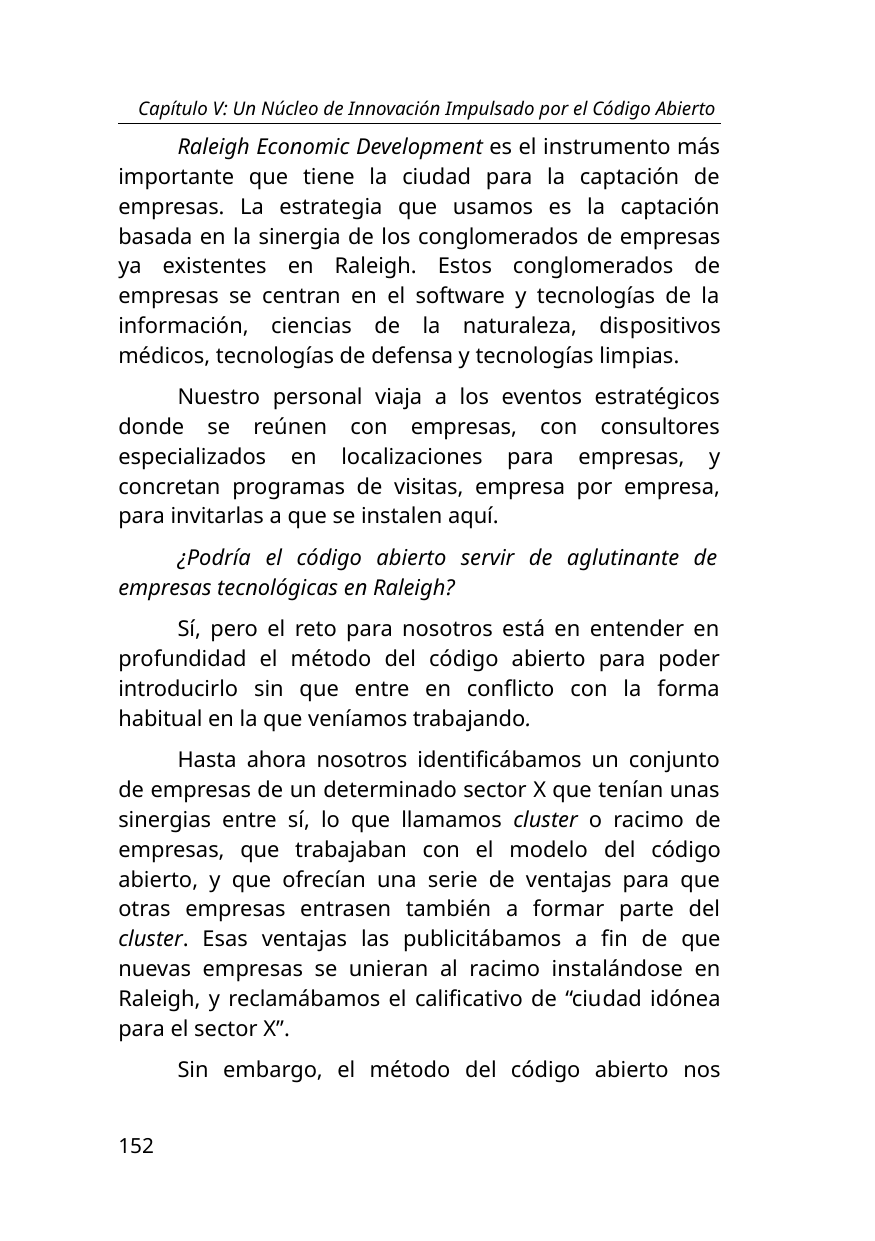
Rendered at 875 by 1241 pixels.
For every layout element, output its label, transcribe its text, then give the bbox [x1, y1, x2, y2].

text ¿Podría el código abierto servir de aglutinante de empresas tecnológicas en Raleigh? [118, 542, 721, 602]
text Raleigh Economic Development es el instrumento más im­portante que tiene la ciudad para la captación de empresas. La estrategia que usamos es la captación basada en la sinergia de los conglomerados de empresas ya existentes en Raleigh. Estos conglomerados de empresas se centran en el software y tecnologías de la información, ciencias de la naturaleza, dis­positivos médicos, tecnologías de defensa y tecnologías lim­pias. [118, 131, 721, 369]
text Hasta ahora nosotros identificábamos un conjunto de empresas de un determinado sector X que tenían unas siner­gias entre sí, lo que llamamos cluster o racimo de empresas, que trabajaban con el modelo del código abierto, y que ofre­cían una serie de ventajas para que otras empresas entrasen también a formar parte del cluster. Esas ventajas las publicitá­bamos a fin de que nuevas empresas se unieran al racimo ins­talándose en Raleigh, y reclamábamos el calificativo de “ciu­dad idónea para el sector X”. [118, 744, 721, 1042]
text Sin embargo, el método del código abierto nos [118, 1054, 721, 1084]
text Nuestro personal viaja a los eventos estratégicos donde se reúnen con empresas, con consultores especializados en lo­calizaciones para empresas, y concretan programas de visitas, empresa por empresa, para invitarlas a que se instalen aquí. [118, 381, 721, 530]
text Sí, pero el reto para nosotros está en entender en pro­fundidad el método del código abierto para poder introducir­lo sin que entre en conflicto con la forma habitual en la que veníamos trabajando. [118, 613, 721, 733]
